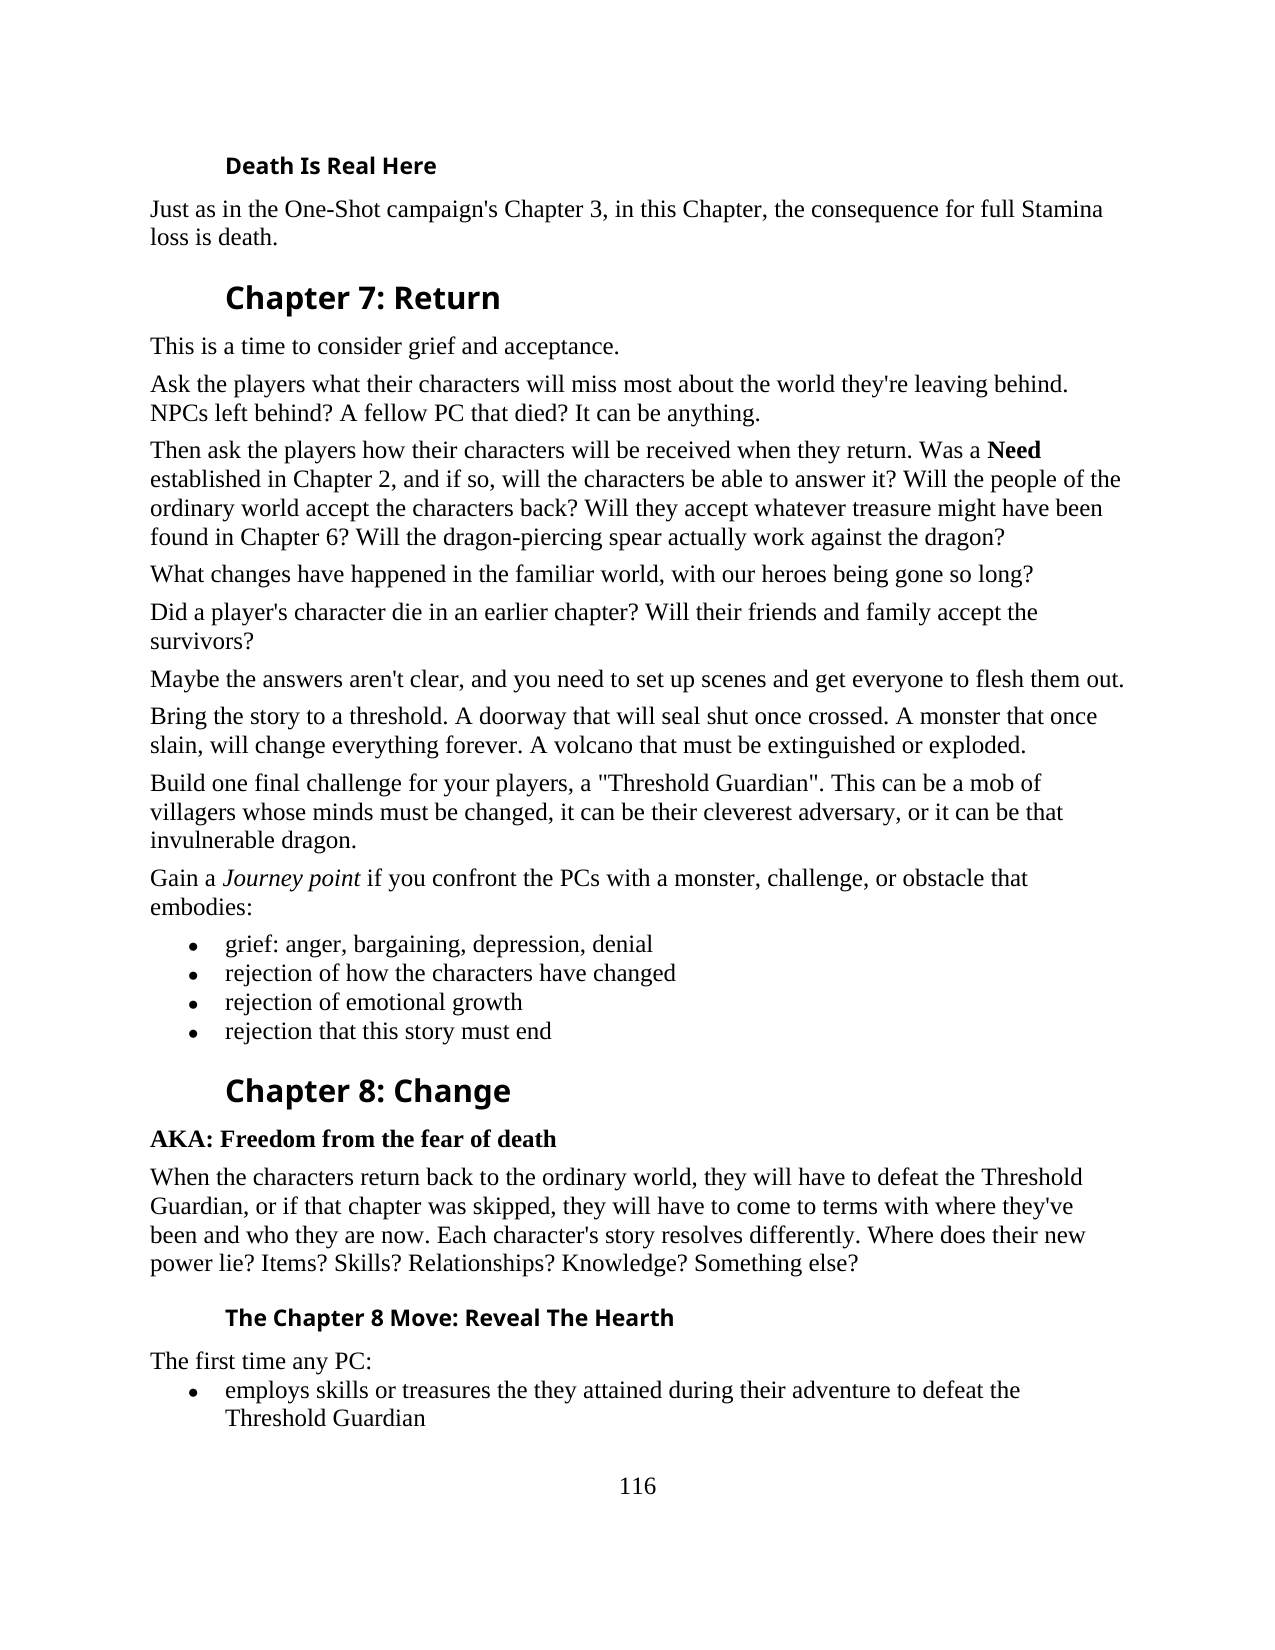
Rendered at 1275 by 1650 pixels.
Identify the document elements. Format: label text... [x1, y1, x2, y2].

list rejection of emotional growth [187, 987, 1125, 1016]
text Bring the story to a threshold. A doorway that will seal shut once crossed. A monster that once slain, will change everything forever. A volcano that must be extinguished or exploded. [150, 701, 1125, 759]
text Build one final challenge for your players, a "Threshold Guardian". This can be a mob of villagers whose minds must be changed, it can be their cleverest adversary, or it can be that invulnerable dragon. [150, 768, 1125, 854]
list grief: anger, bargaining, depression, denial [187, 929, 1125, 958]
list rejection of how the characters have changed [187, 958, 1125, 987]
text Just as in the One-Shot campaign's Chapter 3, in this Chapter, the consequence for full Stamina loss is death. [150, 194, 1125, 251]
subtitle Chapter 8: Change [150, 1069, 1125, 1112]
subtitle Death Is Real Here [150, 150, 1125, 181]
text What changes have happened in the familiar world, with our heroes being gone so long? [150, 559, 1125, 588]
subtitle Chapter 7: Return [150, 276, 1125, 319]
list employs skills or treasures the they attained during their adventure to defeat the Threshold Guardian [187, 1375, 1125, 1432]
text This is a time to consider grief and acceptance. [150, 331, 1125, 360]
subtitle The Chapter 8 Move: Reveal The Hearth [150, 1302, 1125, 1333]
text The first time any PC: [150, 1346, 1125, 1375]
text Gain a Journey point if you confront the PCs with a monster, challenge, or obstacle that embodies: [150, 863, 1125, 921]
text AKA: Freedom from the fear of death [150, 1124, 1125, 1153]
text Then ask the players how their characters will be received when they return. Was a Need established in Chapter 2, and if so, will the characters be able to answer it? Will the people of the ordinary world accept the characters back? Will they accept whatever treasure might have been found in Chapter 6? Will the dragon-piercing spear actually work against the dragon? [150, 436, 1125, 551]
text Ask the players what their characters will miss most about the world they're leaving behind. NPCs left behind? A fellow PC that died? It can be anything. [150, 369, 1125, 427]
text Maybe the answers aren't clear, and you need to set up scenes and get everyone to flesh them out. [150, 664, 1125, 692]
list rejection that this story must end [187, 1016, 1125, 1044]
text Did a player's character die in an earlier chapter? Will their friends and family accept the survivors? [150, 597, 1125, 655]
text When the characters return back to the ordinary world, they will have to defeat the Threshold Guardian, or if that chapter was skipped, they will have to come to terms with where they've been and who they are now. Each character's story resolves differently. Where does their new power lie? Items? Skills? Relationships? Knowledge? Something else? [150, 1162, 1125, 1277]
